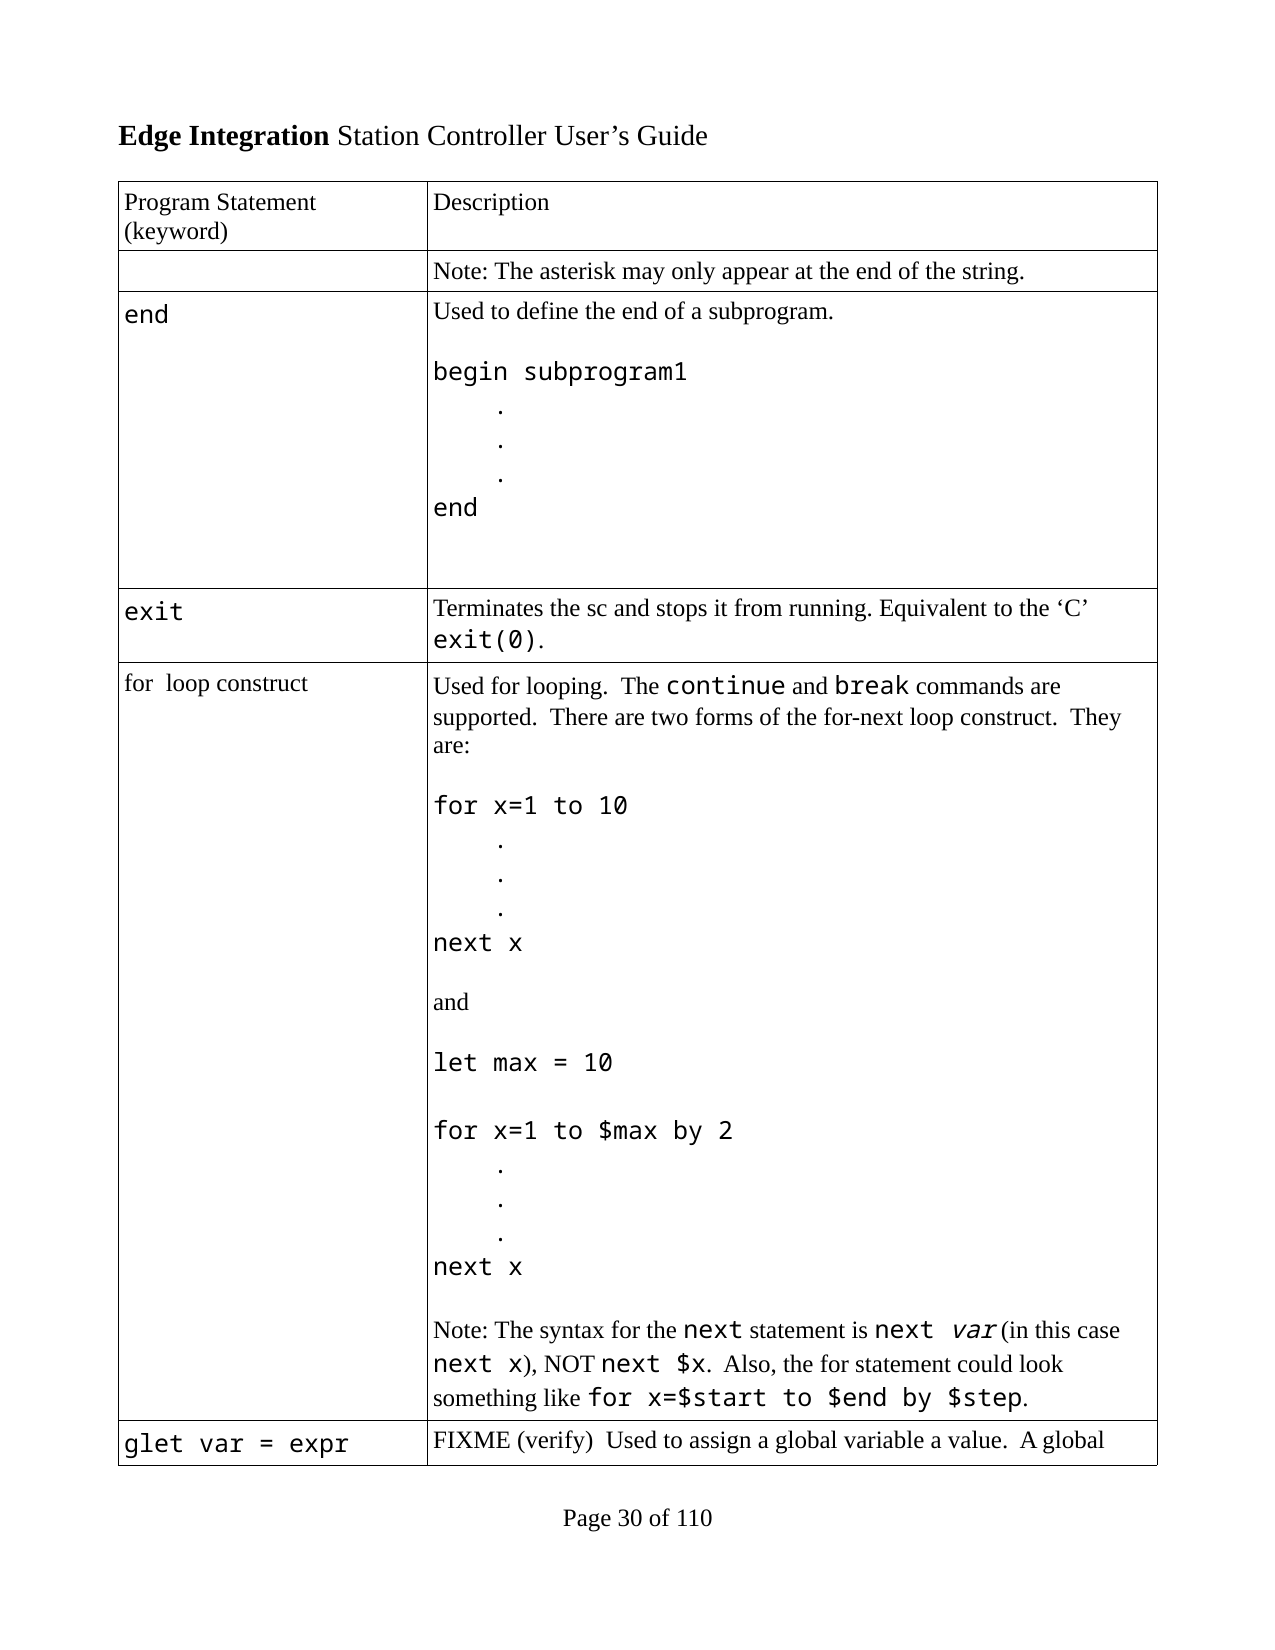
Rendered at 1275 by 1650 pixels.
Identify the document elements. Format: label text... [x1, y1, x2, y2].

table_cell FIXME (verify) Used to assign a global variable a value. A global [428, 1421, 1157, 1465]
table_cell exit [119, 589, 427, 662]
table_header Program Statement (keyword) [119, 182, 427, 250]
table_cell Terminates the sc and stops it from running. Equivalent to the ‘C’ exit(0). [428, 589, 1157, 662]
table_cell glet var = expr [119, 1421, 427, 1465]
table_cell Used to define the end of a subprogram. begin subprogram1 . . . end [428, 292, 1157, 587]
table_header Description [428, 182, 1157, 250]
table_cell Note: The asterisk may only appear at the end of the string. [428, 251, 1157, 291]
table_cell Used for looping. The continue and break commands are supported. There are two forms of the for-next loop construct. They are: for x=1 to 10 . . . next x and let max = 10 for x=1 to $max by 2 . . . next x Note: The syntax for the next statement is next var (in this case next x), NOT next $x. Also, the for statement could look something like for x=$start to $end by $step. [428, 663, 1157, 1419]
table_cell end [119, 292, 427, 587]
table_cell for loop construct [119, 663, 427, 1419]
table_cell [119, 251, 427, 291]
